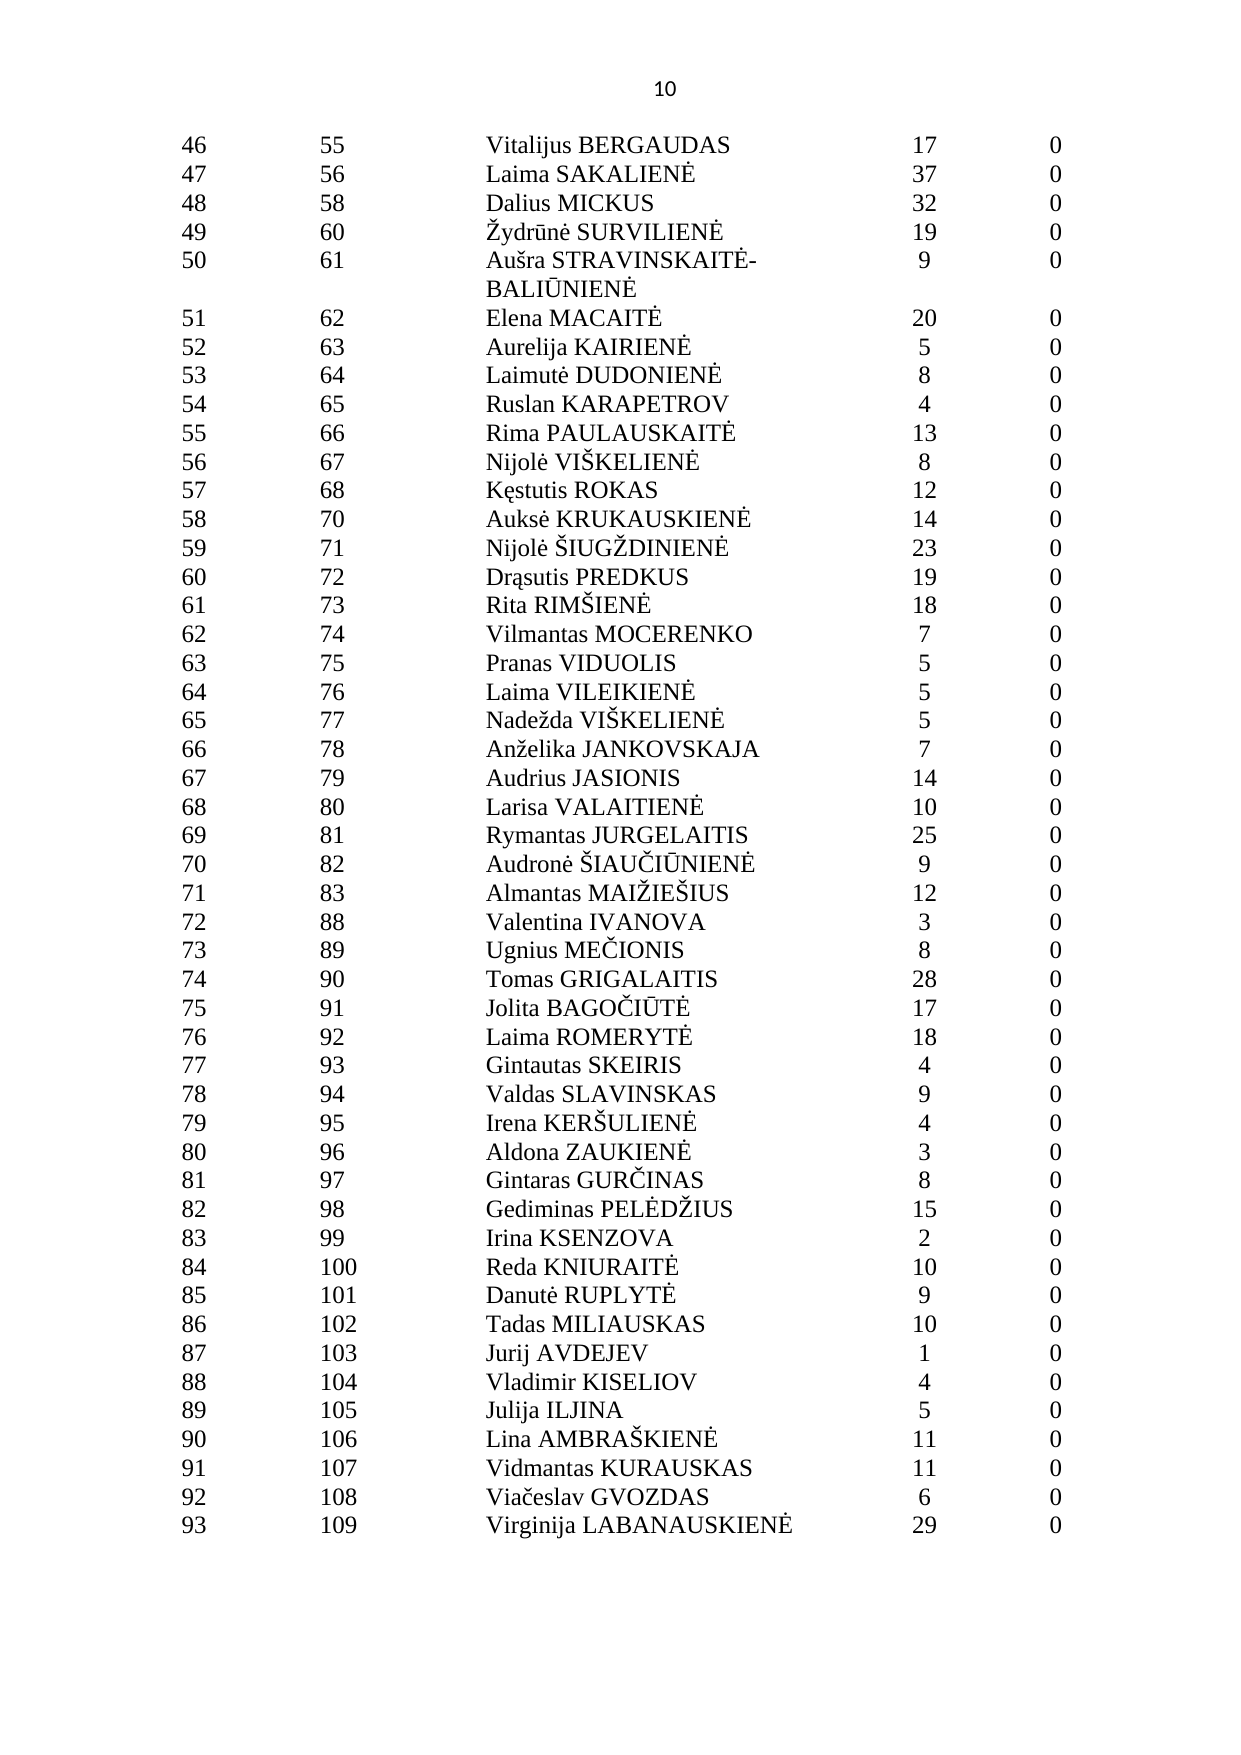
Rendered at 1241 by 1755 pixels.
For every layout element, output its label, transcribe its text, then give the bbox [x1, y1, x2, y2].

table_cell Dalius MICKUS [481, 188, 859, 217]
table_cell 4 [859, 1108, 989, 1137]
table_cell 70 [315, 504, 481, 533]
table_cell 62 [315, 303, 481, 332]
table_cell Gintaras GURČINAS [481, 1166, 859, 1194]
table_cell Nijolė ŠIUGŽDINIENĖ [481, 533, 859, 562]
table_cell 0 [989, 1079, 1122, 1108]
table_cell Larisa VALAITIENĖ [481, 792, 859, 821]
table_cell Laima VILEIKIENĖ [481, 677, 859, 706]
table_cell 19 [859, 217, 989, 246]
table_cell 0 [989, 1482, 1122, 1511]
table_cell 0 [989, 706, 1122, 734]
table_cell 0 [989, 878, 1122, 907]
table_cell 100 [315, 1252, 481, 1281]
table_cell 78 [177, 1079, 315, 1108]
table_cell 0 [989, 936, 1122, 964]
table_cell Drąsutis PREDKUS [481, 562, 859, 591]
table_cell 0 [989, 792, 1122, 821]
table_cell 61 [315, 246, 481, 303]
table_cell 92 [315, 1022, 481, 1051]
table_cell Kęstutis ROKAS [481, 476, 859, 504]
table_cell 12 [859, 476, 989, 504]
table_cell 94 [315, 1079, 481, 1108]
table_cell 0 [989, 159, 1122, 188]
table_cell 18 [859, 1022, 989, 1051]
table_cell 37 [859, 159, 989, 188]
table_cell 25 [859, 821, 989, 849]
table_cell 87 [177, 1338, 315, 1367]
table_cell 56 [177, 447, 315, 476]
table_cell 0 [989, 964, 1122, 993]
table_cell 0 [989, 533, 1122, 562]
table_cell Jolita BAGOČIŪTĖ [481, 993, 859, 1022]
table_cell 19 [859, 562, 989, 591]
table_cell 0 [989, 504, 1122, 533]
table_cell 108 [315, 1482, 481, 1511]
table_cell 78 [315, 734, 481, 763]
table_cell 0 [989, 1453, 1122, 1482]
table_cell 11 [859, 1424, 989, 1453]
table_cell Laimutė DUDONIENĖ [481, 361, 859, 389]
table_cell 5 [859, 706, 989, 734]
table_cell 9 [859, 1079, 989, 1108]
table_cell 5 [859, 677, 989, 706]
table_cell 0 [989, 332, 1122, 361]
table_cell 3 [859, 1137, 989, 1166]
table_cell 56 [315, 159, 481, 188]
table_cell Aurelija KAIRIENĖ [481, 332, 859, 361]
table_cell Elena MACAITĖ [481, 303, 859, 332]
table_cell 80 [177, 1137, 315, 1166]
table_cell 80 [315, 792, 481, 821]
table_cell Vidmantas KURAUSKAS [481, 1453, 859, 1482]
table_cell 85 [177, 1281, 315, 1309]
table_cell 0 [989, 763, 1122, 792]
table_cell Virginija LABANAUSKIENĖ [481, 1511, 859, 1539]
table_cell Viačeslav GVOZDAS [481, 1482, 859, 1511]
table_cell Vitalijus BERGAUDAS [481, 131, 859, 159]
table_cell Tomas GRIGALAITIS [481, 964, 859, 993]
table_cell 71 [177, 878, 315, 907]
table_cell Rita RIMŠIENĖ [481, 591, 859, 619]
table_cell 0 [989, 131, 1122, 159]
table_cell 0 [989, 562, 1122, 591]
table_cell 66 [315, 418, 481, 447]
table_cell Jurij AVDEJEV [481, 1338, 859, 1367]
table_cell 64 [315, 361, 481, 389]
table_cell Reda KNIURAITĖ [481, 1252, 859, 1281]
table_cell 3 [859, 907, 989, 936]
table_cell 9 [859, 246, 989, 303]
table_cell 70 [177, 849, 315, 878]
table_cell 58 [315, 188, 481, 217]
table_cell 83 [315, 878, 481, 907]
table_cell 86 [177, 1309, 315, 1338]
table_cell 68 [177, 792, 315, 821]
table_cell 95 [315, 1108, 481, 1137]
table_cell 91 [177, 1453, 315, 1482]
table_cell 72 [315, 562, 481, 591]
table_cell 64 [177, 677, 315, 706]
table_cell 10 [859, 1252, 989, 1281]
table_cell Rymantas JURGELAITIS [481, 821, 859, 849]
table_cell Anželika JANKOVSKAJA [481, 734, 859, 763]
table_cell 102 [315, 1309, 481, 1338]
table_cell 109 [315, 1511, 481, 1539]
table_cell 50 [177, 246, 315, 303]
table_cell 67 [177, 763, 315, 792]
table_cell 62 [177, 619, 315, 648]
table_cell 0 [989, 447, 1122, 476]
table_cell 60 [315, 217, 481, 246]
table_cell 90 [315, 964, 481, 993]
table_cell Gediminas PELĖDŽIUS [481, 1194, 859, 1223]
table_cell 60 [177, 562, 315, 591]
table_cell 47 [177, 159, 315, 188]
table_cell 82 [315, 849, 481, 878]
table_cell 6 [859, 1482, 989, 1511]
table_cell 32 [859, 188, 989, 217]
table_cell 46 [177, 131, 315, 159]
table_cell 4 [859, 1051, 989, 1079]
table_cell 48 [177, 188, 315, 217]
table_cell Valentina IVANOVA [481, 907, 859, 936]
table_cell Irena KERŠULIENĖ [481, 1108, 859, 1137]
table_cell 29 [859, 1511, 989, 1539]
table_cell 7 [859, 619, 989, 648]
table_cell Danutė RUPLYTĖ [481, 1281, 859, 1309]
table_cell 0 [989, 1252, 1122, 1281]
table_cell 77 [315, 706, 481, 734]
table_cell 7 [859, 734, 989, 763]
table_cell 90 [177, 1424, 315, 1453]
table_cell 49 [177, 217, 315, 246]
table_cell 105 [315, 1396, 481, 1424]
table_cell 88 [177, 1367, 315, 1396]
table_cell 65 [315, 389, 481, 418]
table_cell 82 [177, 1194, 315, 1223]
table_cell 0 [989, 1281, 1122, 1309]
table_cell 57 [177, 476, 315, 504]
table_cell 98 [315, 1194, 481, 1223]
table_cell 55 [315, 131, 481, 159]
table_cell 1 [859, 1338, 989, 1367]
table_cell 59 [177, 533, 315, 562]
table_cell Vladimir KISELIOV [481, 1367, 859, 1396]
table_cell 69 [177, 821, 315, 849]
table_cell 10 [859, 792, 989, 821]
table_cell Auksė KRUKAUSKIENĖ [481, 504, 859, 533]
table_cell 83 [177, 1223, 315, 1252]
table_cell 0 [989, 734, 1122, 763]
table_cell 0 [989, 1223, 1122, 1252]
table_cell 10 [859, 1309, 989, 1338]
table_cell 0 [989, 418, 1122, 447]
table_cell 0 [989, 1309, 1122, 1338]
table_cell 63 [177, 648, 315, 677]
table_cell Rima PAULAUSKAITĖ [481, 418, 859, 447]
table_cell 0 [989, 1194, 1122, 1223]
table_cell 0 [989, 1424, 1122, 1453]
table_cell 92 [177, 1482, 315, 1511]
table_cell 103 [315, 1338, 481, 1367]
table_cell 0 [989, 1367, 1122, 1396]
table_cell 104 [315, 1367, 481, 1396]
table_cell 9 [859, 849, 989, 878]
table_cell 68 [315, 476, 481, 504]
table_cell 9 [859, 1281, 989, 1309]
table_cell 76 [315, 677, 481, 706]
table_cell Audrius JASIONIS [481, 763, 859, 792]
table_cell 0 [989, 591, 1122, 619]
table_cell 101 [315, 1281, 481, 1309]
table_cell 20 [859, 303, 989, 332]
table_cell 0 [989, 1137, 1122, 1166]
table_cell Aldona ZAUKIENĖ [481, 1137, 859, 1166]
table_cell 66 [177, 734, 315, 763]
table_cell 17 [859, 131, 989, 159]
table_cell 2 [859, 1223, 989, 1252]
table_cell 63 [315, 332, 481, 361]
table_cell 0 [989, 677, 1122, 706]
table_cell 74 [315, 619, 481, 648]
table_cell 73 [315, 591, 481, 619]
table_cell 106 [315, 1424, 481, 1453]
table_cell 0 [989, 1108, 1122, 1137]
table_cell Nadežda VIŠKELIENĖ [481, 706, 859, 734]
table_cell Lina AMBRAŠKIENĖ [481, 1424, 859, 1453]
table_cell 11 [859, 1453, 989, 1482]
table_cell Žydrūnė SURVILIENĖ [481, 217, 859, 246]
table_cell 0 [989, 1511, 1122, 1539]
table_cell 79 [177, 1108, 315, 1137]
table_cell 79 [315, 763, 481, 792]
table_cell 5 [859, 332, 989, 361]
table_cell Almantas MAIŽIEŠIUS [481, 878, 859, 907]
table_cell 75 [315, 648, 481, 677]
table_cell 71 [315, 533, 481, 562]
table_cell 53 [177, 361, 315, 389]
table_cell 52 [177, 332, 315, 361]
table_cell 14 [859, 504, 989, 533]
table_cell 89 [177, 1396, 315, 1424]
table_cell 77 [177, 1051, 315, 1079]
table_cell 4 [859, 1367, 989, 1396]
table_cell 107 [315, 1453, 481, 1482]
table_cell 72 [177, 907, 315, 936]
table_cell 17 [859, 993, 989, 1022]
table_cell Audronė ŠIAUČIŪNIENĖ [481, 849, 859, 878]
table_cell 5 [859, 648, 989, 677]
table_cell 88 [315, 907, 481, 936]
table_cell 0 [989, 619, 1122, 648]
table_cell 0 [989, 648, 1122, 677]
table_cell 84 [177, 1252, 315, 1281]
table_cell Tadas MILIAUSKAS [481, 1309, 859, 1338]
table_cell 8 [859, 447, 989, 476]
table_cell 0 [989, 993, 1122, 1022]
table_cell 0 [989, 1338, 1122, 1367]
table_cell 91 [315, 993, 481, 1022]
table_cell Julija ILJINA [481, 1396, 859, 1424]
table_cell Vilmantas MOCERENKO [481, 619, 859, 648]
table_cell 0 [989, 217, 1122, 246]
table_cell 0 [989, 188, 1122, 217]
table_cell Pranas VIDUOLIS [481, 648, 859, 677]
table_cell Aušra STRAVINSKAITĖ-BALIŪNIENĖ [481, 246, 859, 303]
table_cell 81 [177, 1166, 315, 1194]
table_cell 15 [859, 1194, 989, 1223]
table_cell Gintautas SKEIRIS [481, 1051, 859, 1079]
table_cell 0 [989, 1396, 1122, 1424]
table_cell 0 [989, 849, 1122, 878]
table_cell 55 [177, 418, 315, 447]
table_cell 18 [859, 591, 989, 619]
table_cell 97 [315, 1166, 481, 1194]
table_cell 67 [315, 447, 481, 476]
table_cell Valdas SLAVINSKAS [481, 1079, 859, 1108]
table_cell 5 [859, 1396, 989, 1424]
table_cell 0 [989, 1166, 1122, 1194]
table_cell Ruslan KARAPETROV [481, 389, 859, 418]
table_cell 8 [859, 936, 989, 964]
table_cell 73 [177, 936, 315, 964]
table_cell 0 [989, 476, 1122, 504]
table_cell Irina KSENZOVA [481, 1223, 859, 1252]
table_cell Laima SAKALIENĖ [481, 159, 859, 188]
table_cell 23 [859, 533, 989, 562]
table_cell 4 [859, 389, 989, 418]
table_cell 89 [315, 936, 481, 964]
table_cell 75 [177, 993, 315, 1022]
table_cell 93 [315, 1051, 481, 1079]
table_cell 81 [315, 821, 481, 849]
table_cell 14 [859, 763, 989, 792]
table_cell 51 [177, 303, 315, 332]
table_cell 0 [989, 389, 1122, 418]
table_cell Nijolė VIŠKELIENĖ [481, 447, 859, 476]
table_cell 8 [859, 361, 989, 389]
table_cell 96 [315, 1137, 481, 1166]
table_cell 0 [989, 1051, 1122, 1079]
table_cell 0 [989, 303, 1122, 332]
table_cell 65 [177, 706, 315, 734]
table_cell 61 [177, 591, 315, 619]
table_cell 0 [989, 361, 1122, 389]
table_cell 99 [315, 1223, 481, 1252]
table_cell Ugnius MEČIONIS [481, 936, 859, 964]
table_cell 13 [859, 418, 989, 447]
table_cell 76 [177, 1022, 315, 1051]
table_cell 58 [177, 504, 315, 533]
table_cell 12 [859, 878, 989, 907]
table_cell 93 [177, 1511, 315, 1539]
table_cell 0 [989, 1022, 1122, 1051]
table_cell 54 [177, 389, 315, 418]
table_cell 74 [177, 964, 315, 993]
table_cell Laima ROMERYTĖ [481, 1022, 859, 1051]
table_cell 0 [989, 907, 1122, 936]
table_cell 0 [989, 246, 1122, 303]
table_cell 28 [859, 964, 989, 993]
table_cell 0 [989, 821, 1122, 849]
table_cell 8 [859, 1166, 989, 1194]
